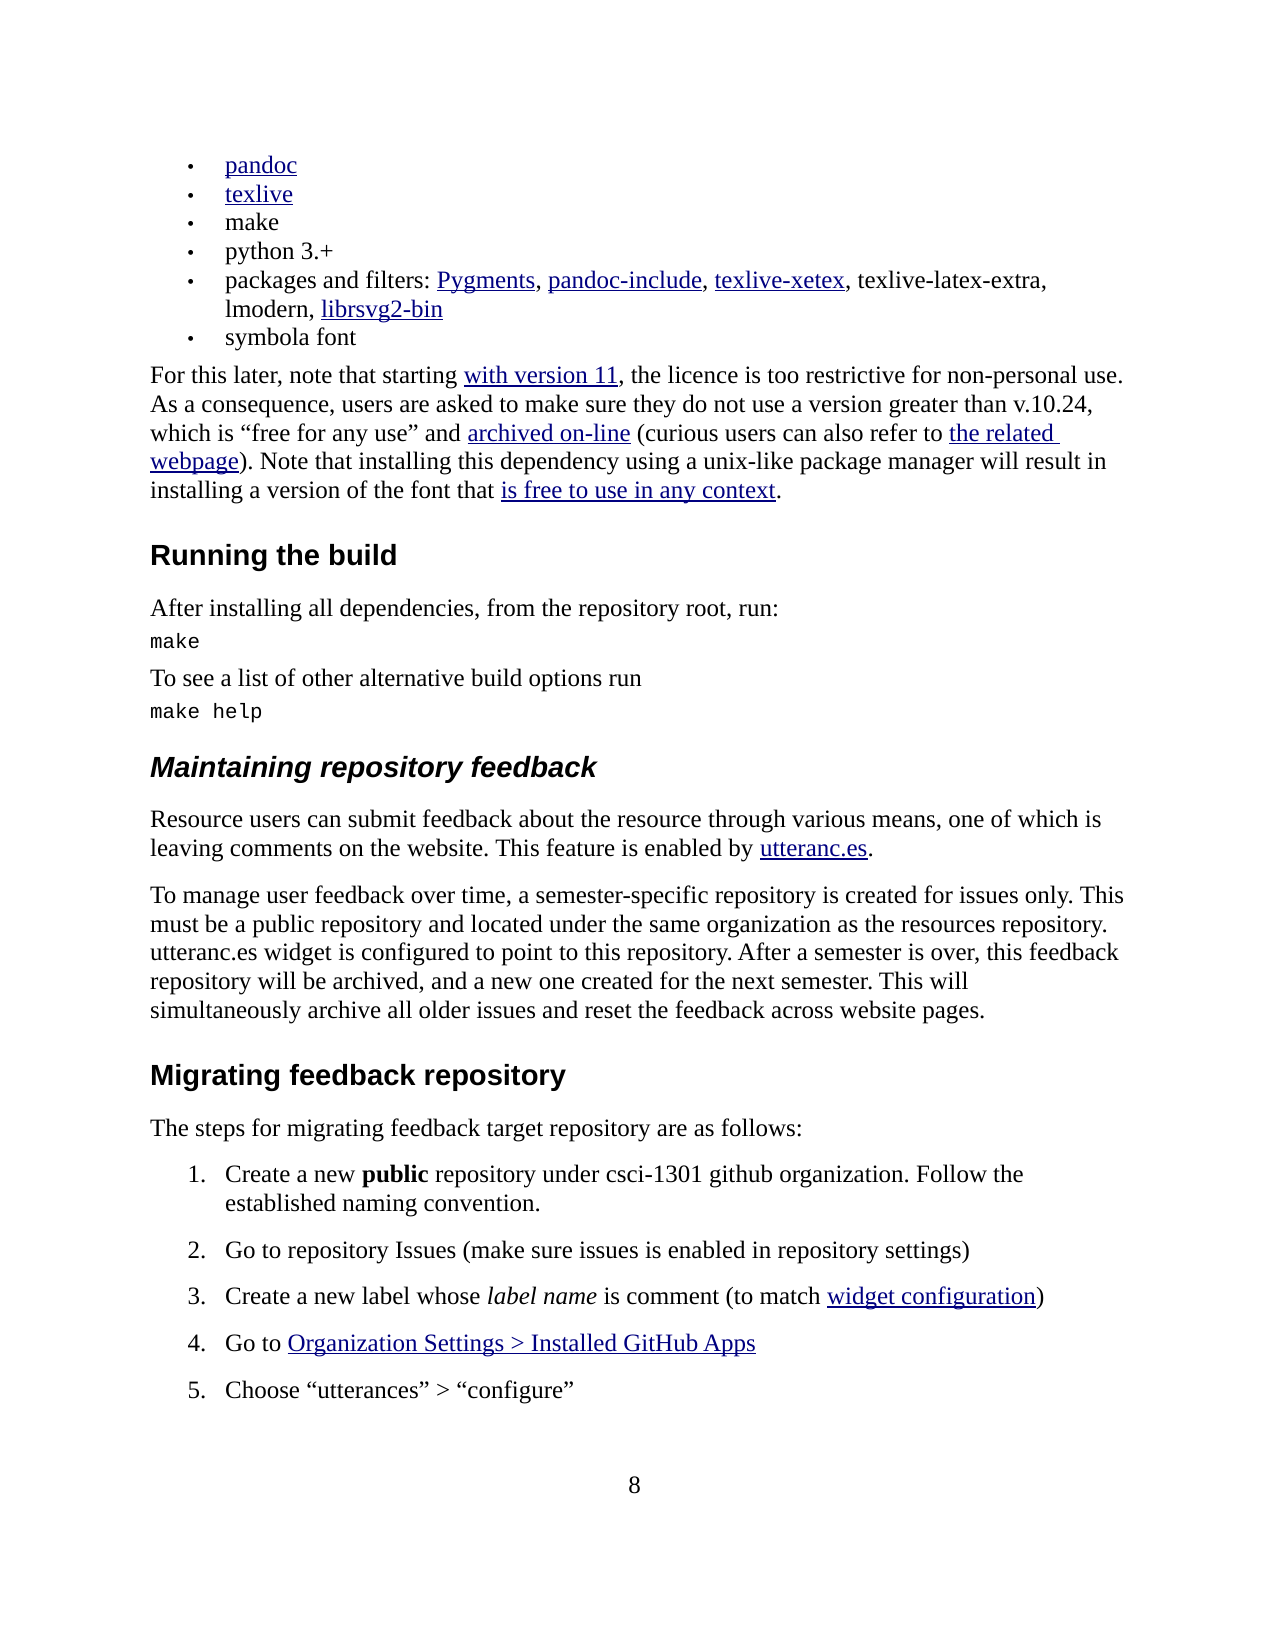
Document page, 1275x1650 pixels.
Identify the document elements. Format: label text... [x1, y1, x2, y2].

list python 3.+ [187, 236, 1125, 265]
text To manage user feedback over time, a semester-specific repository is created for issues only. This must be a public repository and located under the same organization as the resources repository. utteranc.es widget is configured to point to this repository. After a semester is over, this feedback repository will be archived, and a new one created for the next semester. This will simultaneously archive all older issues and reset the feedback across website pages. [150, 880, 1125, 1024]
text After installing all dependencies, from the repository root, run: [150, 593, 1125, 622]
list Create a new label whose label name is comment (to match widget configuration) [187, 1281, 1125, 1310]
list Create a new public repository under csci-1301 github organization. Follow the established naming convention. [187, 1159, 1125, 1217]
text Resource users can submit feedback about the resource through various means, one of which is leaving comments on the website. This feature is enabled by utteranc.es. [150, 804, 1125, 862]
text For this later, note that starting with version 11, the licence is too restrictive for non-personal use. As a consequence, users are asked to make sure they do not use a version greater than v.10.24, which is “free for any use” and archived on-line (curious users can also refer to the related webpage). Note that installing this dependency using a unix-like package manager will result in installing a version of the font that is free to use in any context. [150, 360, 1125, 504]
subtitle Running the build [150, 538, 1125, 571]
text The steps for migrating feedback target repository are as follows: [150, 1113, 1125, 1141]
list Go to Organization Settings > Installed GitHub Apps [187, 1328, 1125, 1357]
subtitle Migrating feedback repository [150, 1058, 1125, 1091]
text make [150, 631, 1125, 654]
text make help [150, 701, 1125, 724]
list pandoc [187, 150, 1125, 179]
list symbola font [187, 322, 1125, 351]
subtitle Maintaining repository feedback [150, 749, 1125, 783]
list texlive [187, 179, 1125, 207]
list make [187, 207, 1125, 236]
text To see a list of other alternative build options run [150, 663, 1125, 692]
list Go to repository Issues (make sure issues is enabled in repository settings) [187, 1235, 1125, 1263]
list Choose “utterances” > “configure” [187, 1375, 1125, 1403]
list packages and filters: Pygments, pandoc-include, texlive-xetex, texlive-latex-extra, lmodern, librsvg2-bin [187, 265, 1125, 322]
